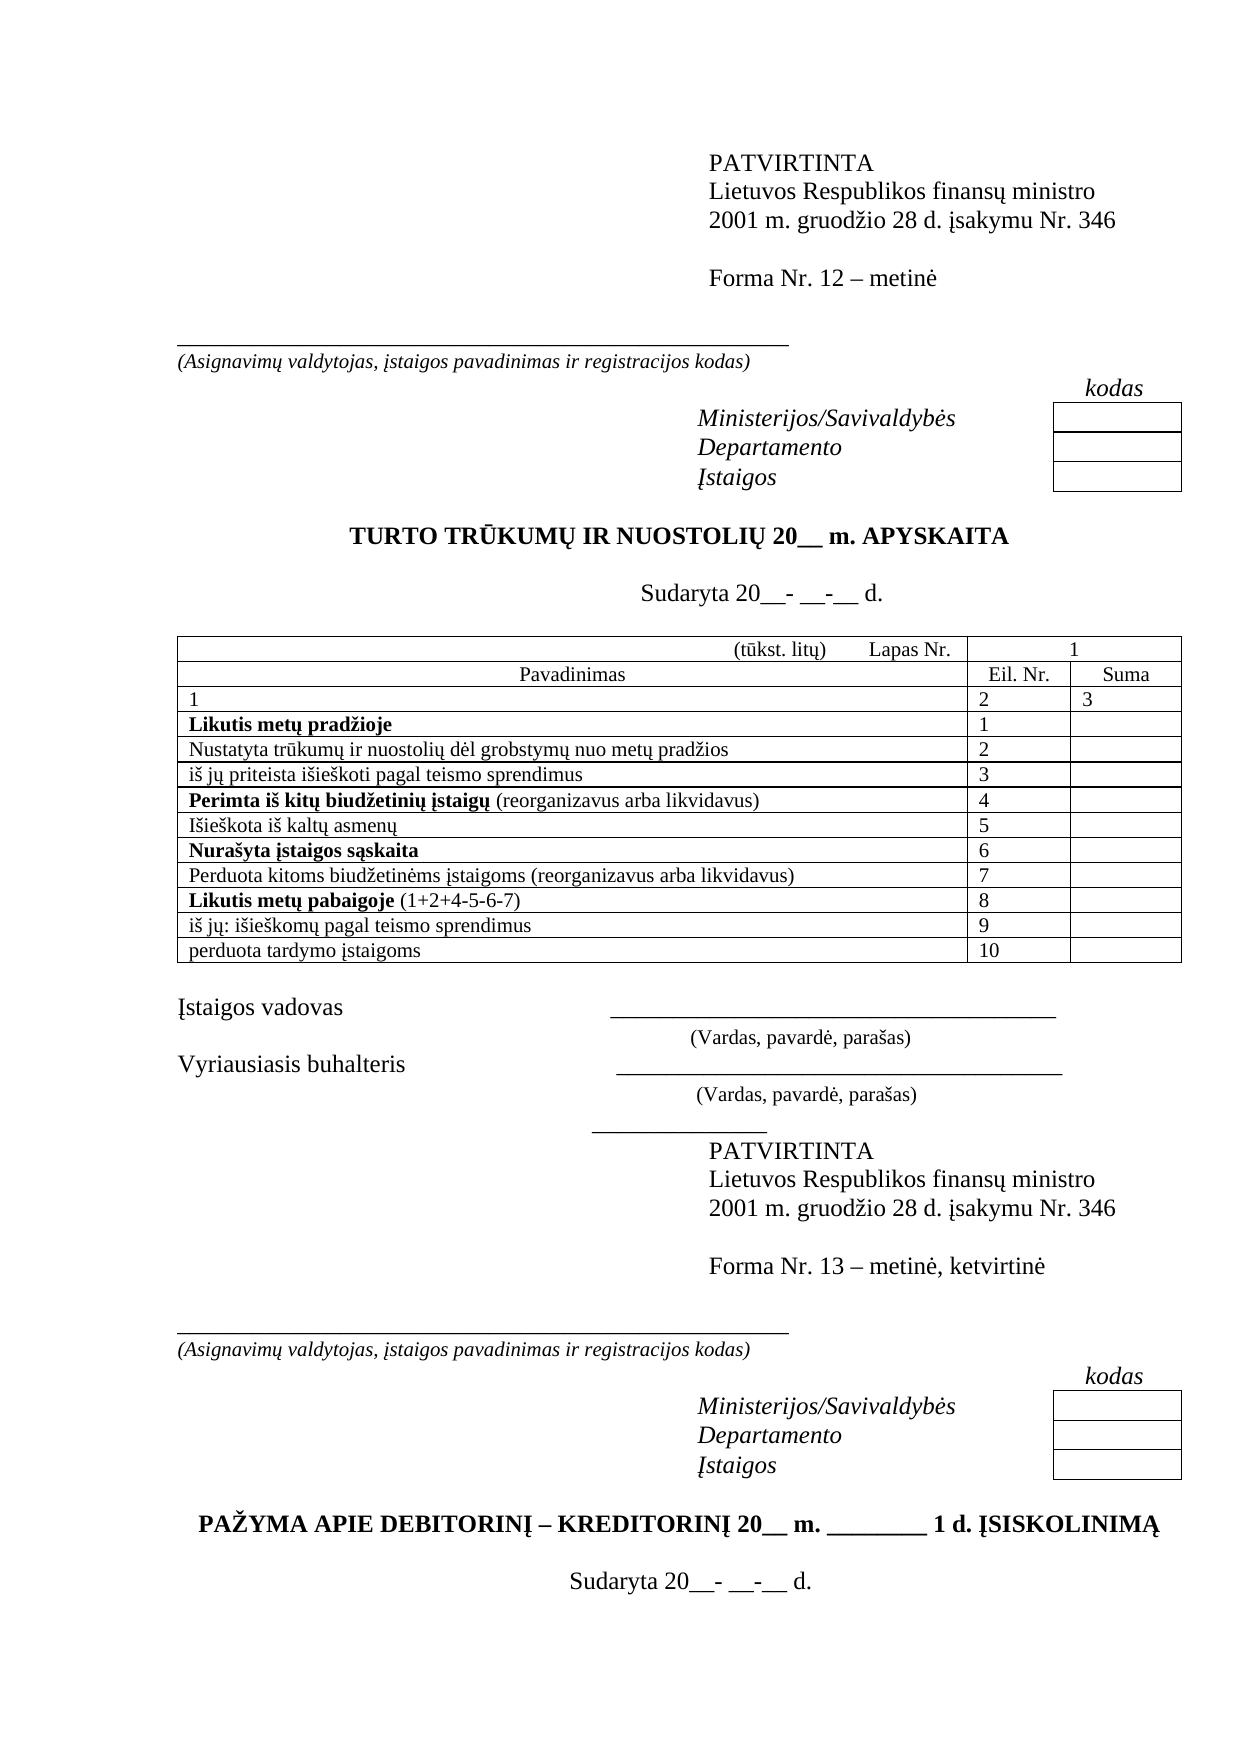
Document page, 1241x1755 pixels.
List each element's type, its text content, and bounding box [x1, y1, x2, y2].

text PATVIRTINTA [177, 1136, 1181, 1164]
table_cell 3 [1071, 687, 1181, 711]
table_cell Departamento [686, 431, 1053, 461]
table_cell 1 [968, 712, 1070, 736]
table_cell Suma [1071, 662, 1181, 686]
table_cell Perduota kitoms biudžetinėms įstaigoms (reorganizavus arba likvidavus) [178, 863, 967, 887]
table_cell Įstaigos [686, 1449, 1053, 1479]
table_cell [1054, 1450, 1181, 1479]
table_cell [1071, 788, 1181, 812]
text Lietuvos Respublikos finansų ministro [177, 176, 1181, 205]
table_cell 1 [178, 687, 967, 711]
text 2001 m. gruodžio 28 d. įsakymu Nr. 346 [177, 205, 1181, 234]
table_cell 4 [968, 788, 1070, 812]
table_header (tūkst. litų) Lapas Nr. [178, 637, 967, 661]
text (Asignavimų valdytojas, įstaigos pavadinimas ir registracijos kodas) [177, 349, 1181, 373]
table_cell [1054, 1421, 1181, 1449]
text PAŽYMA APIE DEBITORINĮ – KREDITORINĮ 20__ m. ________ 1 d. ĮSISKOLINIMĄ [177, 1509, 1181, 1538]
table_cell 9 [968, 913, 1070, 937]
table_cell 6 [968, 838, 1070, 862]
table_cell [1071, 888, 1181, 912]
table_cell perduota tardymo įstaigoms [178, 938, 967, 962]
table_header [1054, 403, 1181, 431]
table_header Ministerijos/Savivaldybės [686, 1390, 1053, 1419]
table_cell [1071, 838, 1181, 862]
table_header 1 [968, 637, 1181, 661]
table_cell [1071, 938, 1181, 962]
table_cell [1071, 863, 1181, 887]
text 2001 m. gruodžio 28 d. įsakymu Nr. 346 [177, 1193, 1181, 1222]
table_cell 7 [968, 863, 1070, 887]
text kodas [177, 373, 1181, 402]
text (Asignavimų valdytojas, įstaigos pavadinimas ir registracijos kodas) [177, 1337, 1181, 1361]
table_cell Įstaigos [686, 461, 1053, 491]
table_cell Pavadinimas [178, 662, 967, 686]
text TURTO TRŪKUMŲ IR NUOSTOLIŲ 20__ m. APYSKAITA [177, 521, 1181, 549]
text ______________ [177, 1107, 1181, 1136]
text (Vardas, pavardė, parašas) [177, 1021, 1181, 1049]
text Forma Nr. 13 – metinė, ketvirtinė [177, 1251, 1181, 1279]
table_cell 10 [968, 938, 1070, 962]
table_cell Perimta iš kitų biudžetinių įstaigų (reorganizavus arba likvidavus) [178, 788, 967, 812]
table_cell 2 [968, 737, 1070, 761]
text Sudaryta 20__- __-__ d. [177, 578, 1181, 607]
table_header Ministerijos/Savivaldybės [686, 402, 1053, 431]
table_cell [1071, 913, 1181, 937]
text Forma Nr. 12 – metinė [177, 263, 1181, 291]
text (Vardas, pavardė, parašas) [177, 1078, 1181, 1107]
text Vyriausiasis buhalteris [177, 1049, 1181, 1078]
table_cell Likutis metų pabaigoje (1+2+4-5-6-7) [178, 888, 967, 912]
table_cell 8 [968, 888, 1070, 912]
table_cell Eil. Nr. [968, 662, 1070, 686]
table_cell 3 [968, 763, 1070, 786]
text PATVIRTINTA [177, 148, 1181, 176]
text Įstaigos vadovas [177, 992, 1181, 1021]
table_cell Nurašyta įstaigos sąskaita [178, 838, 967, 862]
table_cell [1071, 763, 1181, 786]
table_cell [1071, 813, 1181, 837]
table_cell [1054, 433, 1181, 461]
table_cell Departamento [686, 1420, 1053, 1449]
table_cell Likutis metų pradžioje [178, 712, 967, 736]
table_cell Nustatyta trūkumų ir nuostolių dėl grobstymų nuo metų pradžios [178, 737, 967, 761]
text kodas [177, 1361, 1181, 1390]
table_cell Išieškota iš kaltų asmenų [178, 813, 967, 837]
table_cell iš jų: išieškomų pagal teismo sprendimus [178, 913, 967, 937]
table_cell [1054, 462, 1181, 491]
table_cell [1071, 737, 1181, 761]
table_cell iš jų priteista išieškoti pagal teismo sprendimus [178, 763, 967, 786]
table_header [1054, 1391, 1181, 1419]
table_cell 2 [968, 687, 1070, 711]
text Lietuvos Respublikos finansų ministro [177, 1164, 1181, 1193]
text Sudaryta 20__- __-__ d. [177, 1566, 1181, 1595]
table_cell 5 [968, 813, 1070, 837]
table_cell [1071, 712, 1181, 736]
